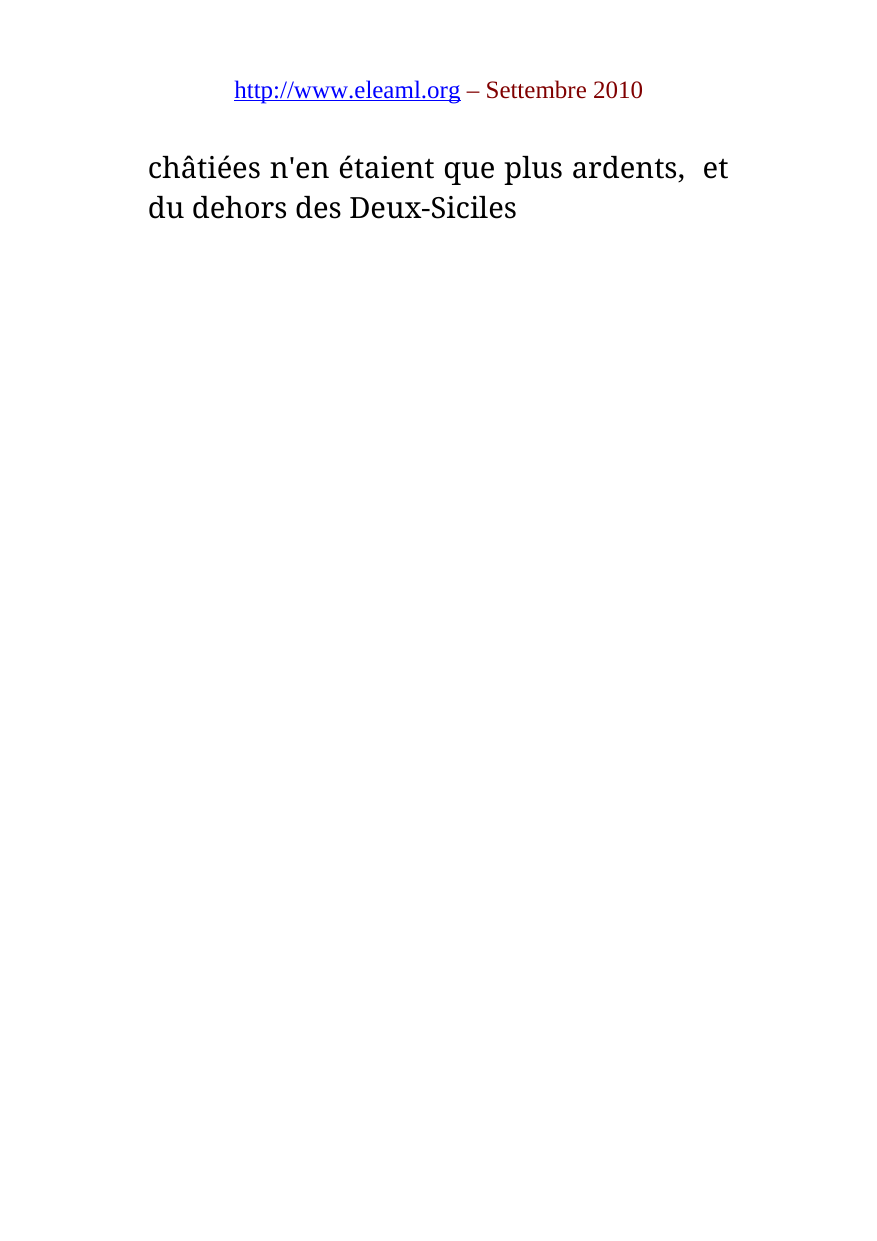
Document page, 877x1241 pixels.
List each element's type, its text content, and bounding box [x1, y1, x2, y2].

text châtiées n'en étaient que plus ardents, et du dehors des Deux-Siciles [148, 148, 729, 227]
